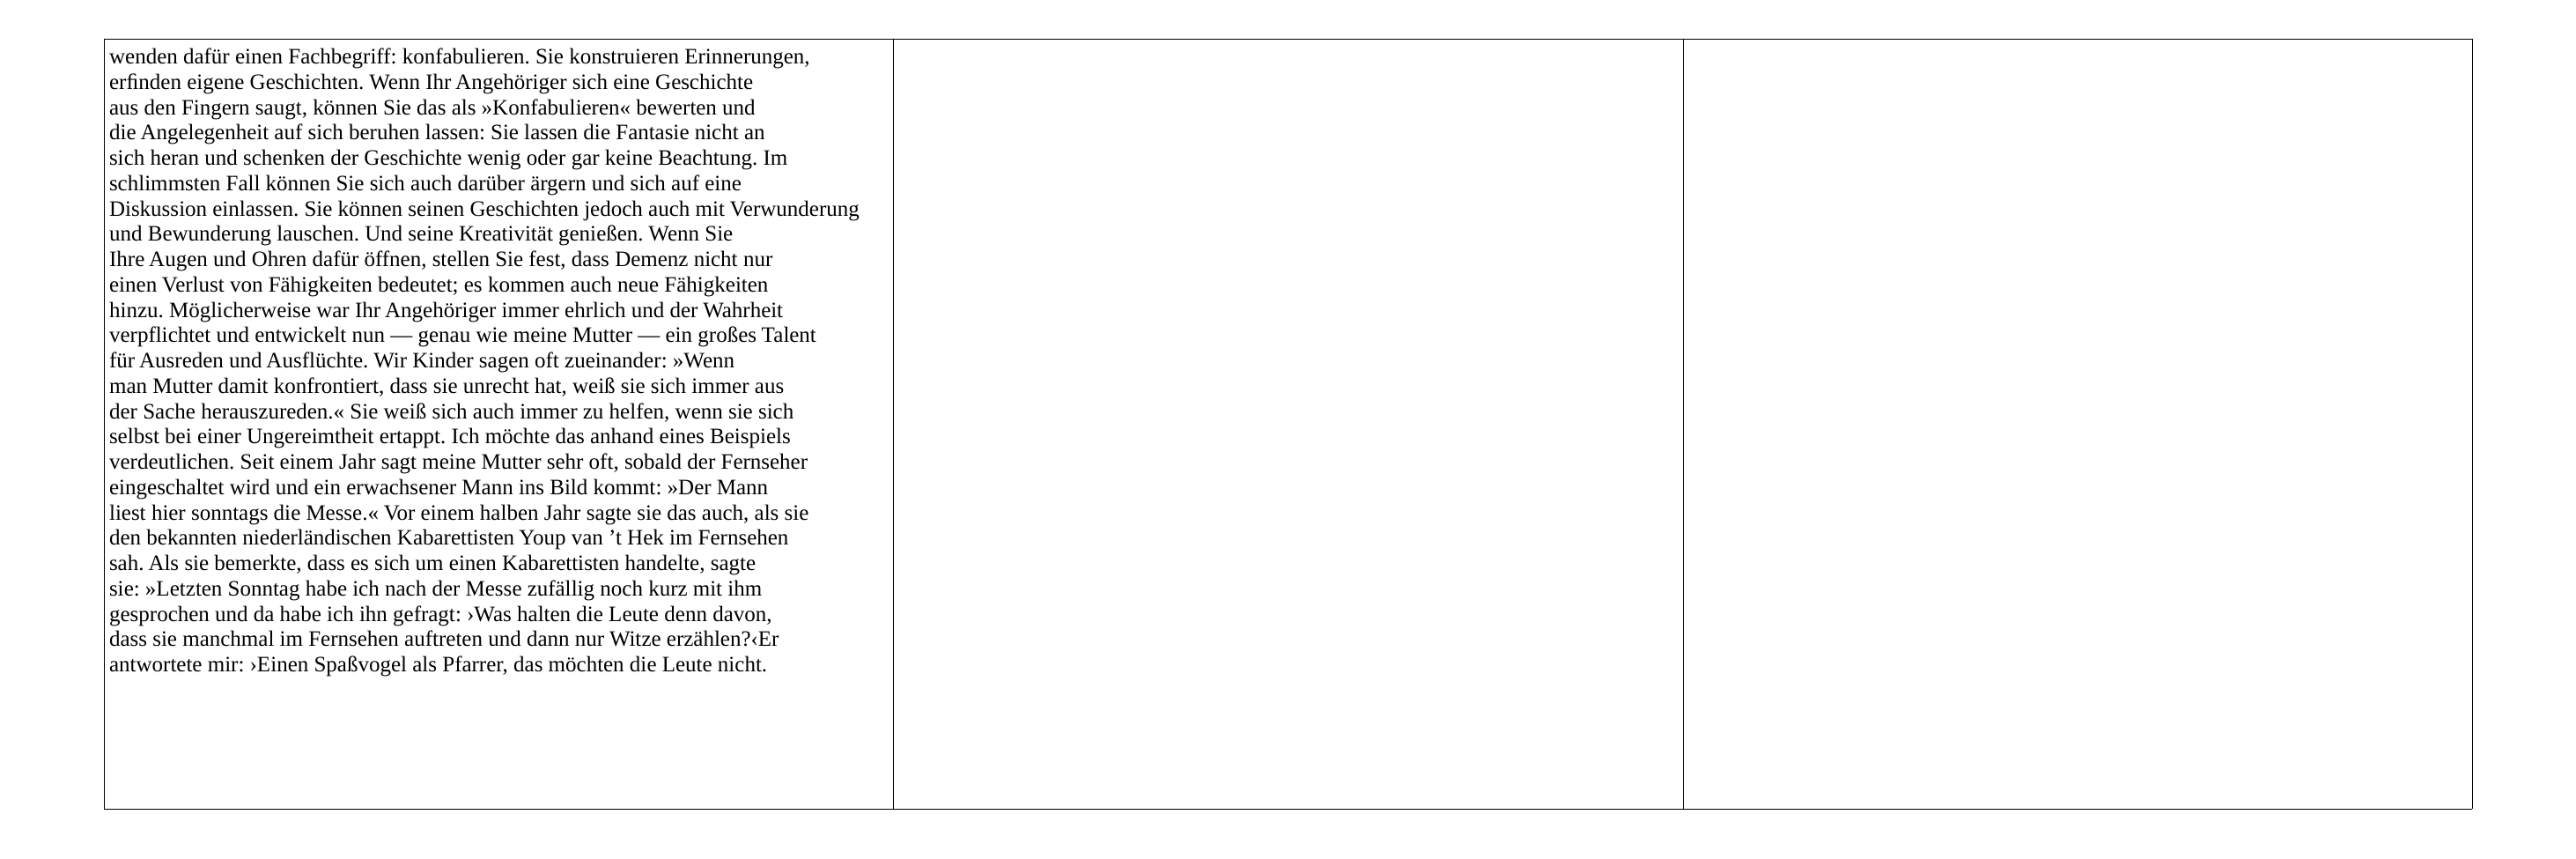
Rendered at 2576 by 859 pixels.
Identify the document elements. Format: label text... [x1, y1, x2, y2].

table_header wenden dafür einen Fachbegriff: konfabulieren. Sie konstruieren Erinnerungen, erﬁnden eigene Geschichten. Wenn Ihr Angehöriger sich eine Geschichte aus den Fingern saugt, können Sie das als »Konfabulieren« bewerten und die Angelegenheit auf sich beruhen lassen: Sie lassen die Fantasie nicht an sich heran und schenken der Geschichte wenig oder gar keine Beachtung. Im schlimmsten Fall können Sie sich auch darüber ärgern und sich auf eine Diskussion einlassen. Sie können seinen Geschichten jedoch auch mit Verwunderung und Bewunderung lauschen. Und seine Kreativität genießen. Wenn Sie Ihre Augen und Ohren dafür öffnen, stellen Sie fest, dass Demenz nicht nur einen Verlust von Fähigkeiten bedeutet; es kommen auch neue Fähigkeiten hinzu. Möglicherweise war Ihr Angehöriger immer ehrlich und der Wahrheit verpflichtet und entwickelt nun — genau wie meine Mutter — ein großes Talent für Ausreden und Ausflüchte. Wir Kinder sagen oft zueinander: »Wenn man Mutter damit konfrontiert, dass sie unrecht hat, weiß sie sich immer aus der Sache herauszureden.« Sie weiß sich auch immer zu helfen, wenn sie sich selbst bei einer Ungereimtheit ertappt. Ich möchte das anhand eines Beispiels verdeutlichen. Seit einem Jahr sagt meine Mutter sehr oft, sobald der Fernseher eingeschaltet wird und ein erwachsener Mann ins Bild kommt: »Der Mann liest hier sonntags die Messe.« Vor einem halben Jahr sagte sie das auch, als sie den bekannten niederländischen Kabarettisten Youp van ’t Hek im Fernsehen sah. Als sie bemerkte, dass es sich um einen Kabarettisten handelte, sagte sie: »Letzten Sonntag habe ich nach der Messe zufällig noch kurz mit ihm gesprochen und da habe ich ihn gefragt: ›Was halten die Leute denn davon, dass sie manchmal im Fernsehen auftreten und dann nur Witze erzählen?‹Er antwortete mir: ›Einen Spaßvogel als Pfarrer, das möchten die Leute nicht. [105, 40, 893, 809]
